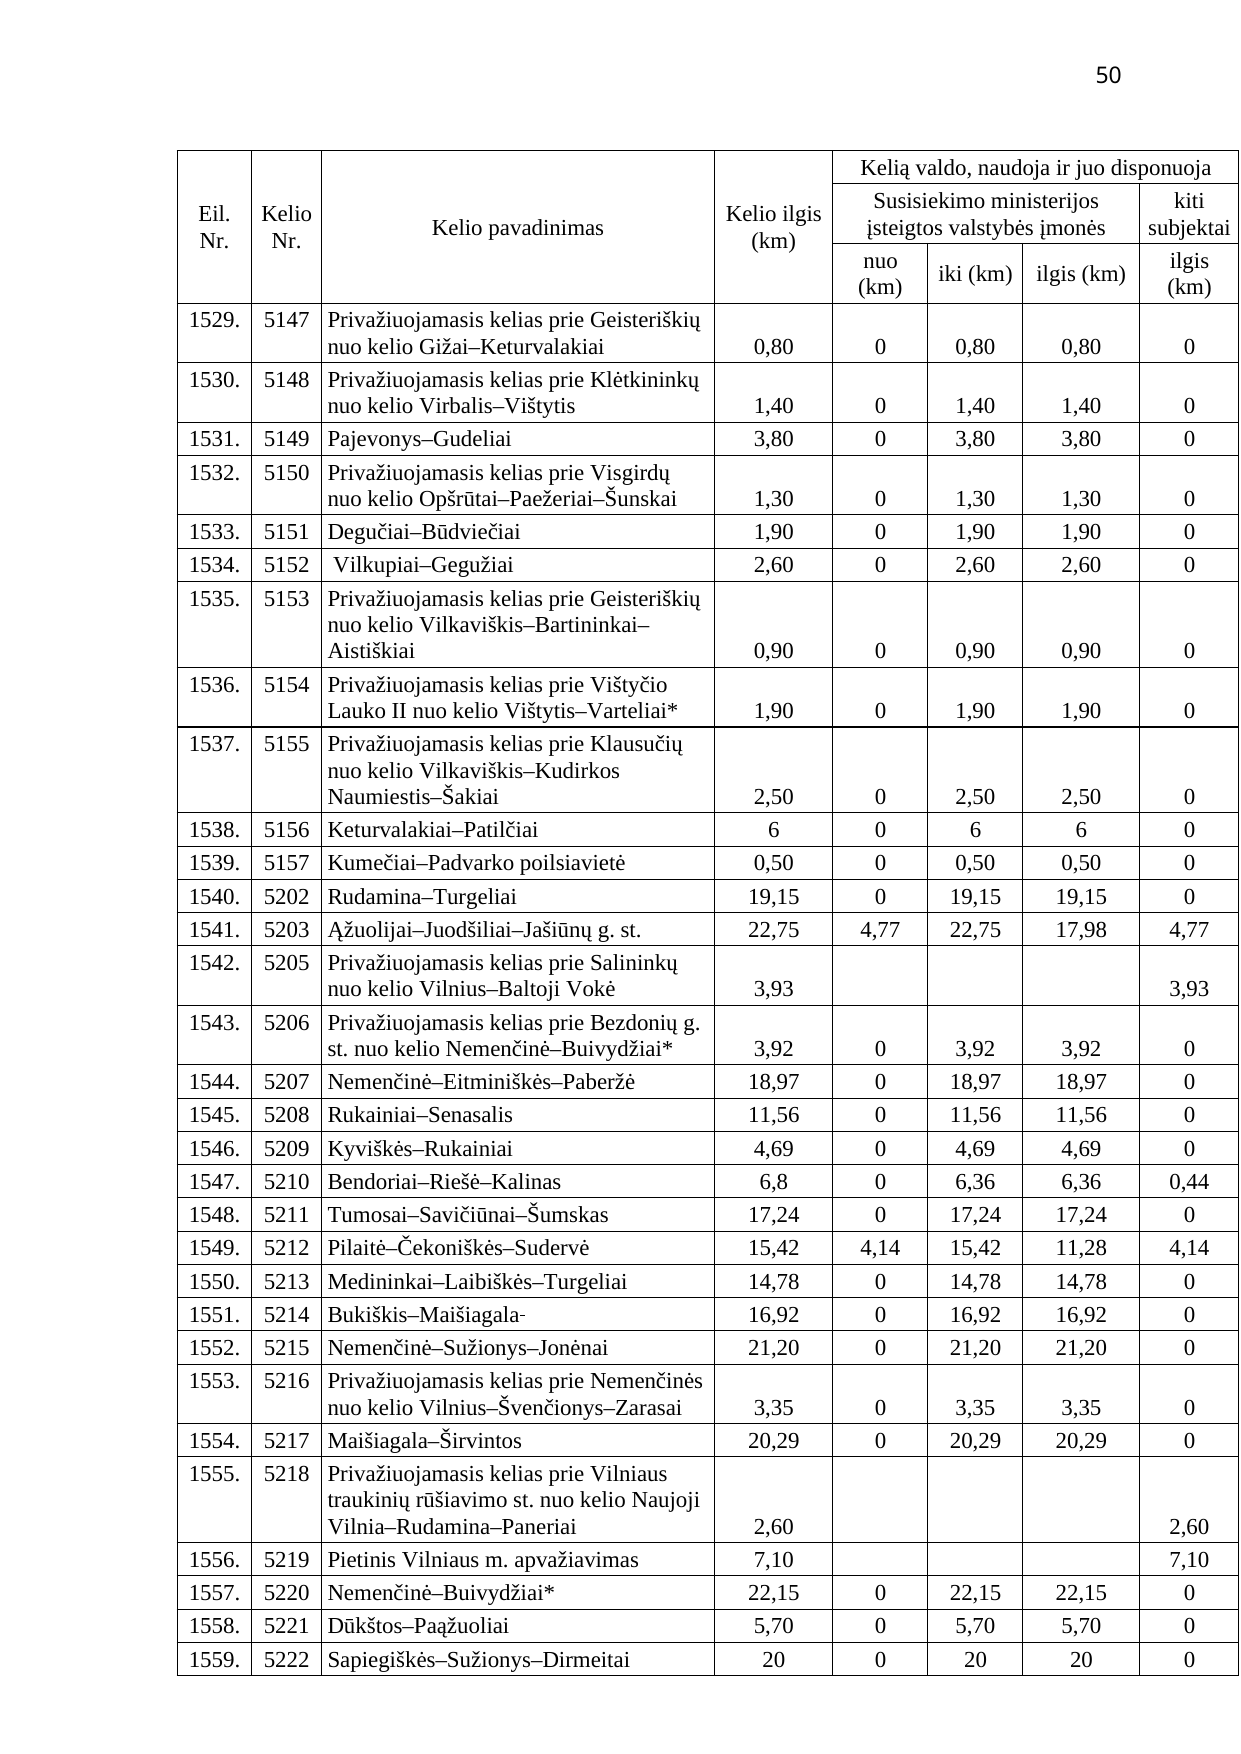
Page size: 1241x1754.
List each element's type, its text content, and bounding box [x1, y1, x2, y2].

table_cell [833, 946, 927, 1005]
table_cell 20,29 [928, 1424, 1022, 1456]
table_cell 0 [833, 1298, 927, 1330]
table_cell 0 [833, 1006, 927, 1064]
table_cell 4,69 [1023, 1132, 1139, 1164]
table_cell 5155 [252, 728, 321, 812]
table_cell 3,92 [715, 1006, 832, 1064]
table_header Kelio Nr. [252, 151, 321, 302]
table_cell 14,78 [1023, 1265, 1139, 1297]
table_cell ilgis (km) [1140, 244, 1238, 302]
table_cell 2,60 [1140, 1457, 1238, 1542]
table_cell 0 [833, 1065, 927, 1098]
table_cell 7,10 [715, 1543, 832, 1575]
table_cell 1557. [178, 1576, 251, 1609]
table_cell 1,40 [928, 363, 1022, 422]
table_cell 3,92 [1023, 1006, 1139, 1064]
table_cell 5157 [252, 847, 321, 879]
table_cell 20,29 [715, 1424, 832, 1456]
table_cell Vilkupiai–Gegužiai [322, 549, 714, 581]
table_cell 0,50 [928, 847, 1022, 879]
table_cell 4,69 [715, 1132, 832, 1164]
table_cell 5153 [252, 582, 321, 667]
table_cell Kyviškės–Rukainiai [322, 1132, 714, 1164]
table_cell 1559. [178, 1643, 251, 1675]
table_cell Nemenčinė–Sužionys–Jonėnai [322, 1331, 714, 1363]
table_cell 21,20 [715, 1331, 832, 1363]
table_cell 0 [1140, 1576, 1238, 1609]
table_cell 0 [833, 423, 927, 455]
table_cell 18,97 [715, 1065, 832, 1098]
table_cell 3,80 [928, 423, 1022, 455]
table_cell 20 [715, 1643, 832, 1675]
table_cell 5209 [252, 1132, 321, 1164]
table_cell Nemenčinė–Eitminiškės–Paberžė [322, 1065, 714, 1098]
table_cell Privažiuojamasis kelias prie Vištyčio Lauko II nuo kelio Vištytis–Varteliai* [322, 668, 714, 726]
table_cell Privažiuojamasis kelias prie Klausučių nuo kelio Vilkaviškis–Kudirkos Naumiestis–Šakiai [322, 728, 714, 812]
table_cell 6 [715, 813, 832, 846]
table_cell 0,80 [1023, 304, 1139, 362]
table_cell 5211 [252, 1198, 321, 1231]
table_cell 0 [1140, 515, 1238, 548]
table_cell Maišiagala–Širvintos [322, 1424, 714, 1456]
table_cell 2,60 [715, 1457, 832, 1542]
table_cell 14,78 [715, 1265, 832, 1297]
table_cell 0 [1140, 423, 1238, 455]
table_cell 16,92 [715, 1298, 832, 1330]
table_cell 0 [1140, 1132, 1238, 1164]
table_cell 5214 [252, 1298, 321, 1330]
table_cell 3,35 [1023, 1365, 1139, 1423]
table_cell 18,97 [928, 1065, 1022, 1098]
table_cell 0 [833, 1424, 927, 1456]
table_cell 1536. [178, 668, 251, 726]
table_cell 1,30 [928, 456, 1022, 514]
table_cell nuo (km) [833, 244, 927, 302]
table_cell [1023, 1457, 1139, 1542]
table_cell 5218 [252, 1457, 321, 1542]
table_cell 1541. [178, 913, 251, 945]
table_cell 1532. [178, 456, 251, 514]
table_cell 5213 [252, 1265, 321, 1297]
table_cell 0 [1140, 1365, 1238, 1423]
table_cell 0 [1140, 1424, 1238, 1456]
table_cell 0 [833, 880, 927, 912]
table_cell 1542. [178, 946, 251, 1005]
table_cell 1549. [178, 1232, 251, 1264]
table_cell 0 [833, 1198, 927, 1231]
table_cell 0,80 [928, 304, 1022, 362]
table_cell 18,97 [1023, 1065, 1139, 1098]
table_cell 1558. [178, 1610, 251, 1642]
table_cell 1548. [178, 1198, 251, 1231]
table_cell 17,24 [1023, 1198, 1139, 1231]
table_cell Ąžuolijai–Juodšiliai–Jašiūnų g. st. [322, 913, 714, 945]
table_cell 2,60 [928, 549, 1022, 581]
table_cell 0 [833, 582, 927, 667]
table_cell 1551. [178, 1298, 251, 1330]
table_cell [928, 1457, 1022, 1542]
table_cell 1544. [178, 1065, 251, 1098]
table_cell 0 [1140, 1265, 1238, 1297]
table_cell 0 [1140, 1006, 1238, 1064]
table_cell 1547. [178, 1165, 251, 1197]
table_cell Privažiuojamasis kelias prie Visgirdų nuo kelio Opšrūtai–Paežeriai–Šunskai [322, 456, 714, 514]
table_cell 0 [1140, 880, 1238, 912]
table_cell [1023, 946, 1139, 1005]
table_cell Nemenčinė–Buivydžiai* [322, 1576, 714, 1609]
table_cell 0 [833, 668, 927, 726]
table_cell Rudamina–Turgeliai [322, 880, 714, 912]
table_cell 4,14 [1140, 1232, 1238, 1264]
table_cell 0 [833, 304, 927, 362]
table_cell 19,15 [928, 880, 1022, 912]
table_header Kelią valdo, naudoja ir juo disponuoja [833, 151, 1238, 183]
table_cell 4,77 [1140, 913, 1238, 945]
table_cell 0 [1140, 549, 1238, 581]
table_header Kelio ilgis (km) [715, 151, 832, 302]
table_cell 1,90 [928, 668, 1022, 726]
table_cell 16,92 [1023, 1298, 1139, 1330]
table_cell 5,70 [715, 1610, 832, 1642]
table_cell 22,75 [715, 913, 832, 945]
table_cell 5149 [252, 423, 321, 455]
table_cell ilgis (km) [1023, 244, 1139, 302]
table_cell Medininkai–Laibiškės–Turgeliai [322, 1265, 714, 1297]
table_cell 0 [1140, 728, 1238, 812]
table_cell 0 [1140, 1198, 1238, 1231]
table_cell 22,75 [928, 913, 1022, 945]
table_cell 6,36 [928, 1165, 1022, 1197]
table_cell 0 [833, 1165, 927, 1197]
table_cell 0 [1140, 304, 1238, 362]
table_cell 0 [1140, 813, 1238, 846]
table_cell 2,50 [1023, 728, 1139, 812]
table_cell Privažiuojamasis kelias prie Geisteriškių nuo kelio Vilkaviškis–Bartininkai–Aistiškiai [322, 582, 714, 667]
table_cell 22,15 [928, 1576, 1022, 1609]
table_cell 17,24 [928, 1198, 1022, 1231]
table_cell 0 [833, 515, 927, 548]
table_cell Susisiekimo ministerijos įsteigtos valstybės įmonės [833, 184, 1139, 243]
table_cell 0 [833, 813, 927, 846]
table_cell Keturvalakiai–Patilčiai [322, 813, 714, 846]
table_cell 15,42 [715, 1232, 832, 1264]
table_cell 0 [1140, 1331, 1238, 1363]
table_cell 0 [1140, 1610, 1238, 1642]
table_cell 2,50 [928, 728, 1022, 812]
table_cell 22,15 [1023, 1576, 1139, 1609]
table_cell 1,30 [1023, 456, 1139, 514]
table_cell 3,92 [928, 1006, 1022, 1064]
table_cell 3,80 [715, 423, 832, 455]
table_cell 0 [1140, 363, 1238, 422]
table_cell 0 [1140, 1099, 1238, 1131]
table_cell 5,70 [928, 1610, 1022, 1642]
table_cell 5207 [252, 1065, 321, 1098]
table_cell 1,40 [715, 363, 832, 422]
table_cell 1535. [178, 582, 251, 667]
table_cell 0 [1140, 847, 1238, 879]
table_cell 0,90 [715, 582, 832, 667]
table_cell 2,60 [715, 549, 832, 581]
table_cell [833, 1457, 927, 1542]
table_cell 1531. [178, 423, 251, 455]
table_cell 1545. [178, 1099, 251, 1131]
table_cell 5202 [252, 880, 321, 912]
table_cell [928, 1543, 1022, 1575]
table_cell kiti subjektai [1140, 184, 1238, 243]
table_cell 0 [833, 1099, 927, 1131]
table_header Eil. Nr. [178, 151, 251, 302]
table_cell 0 [833, 363, 927, 422]
table_cell Rukainiai–Senasalis [322, 1099, 714, 1131]
table_cell 1534. [178, 549, 251, 581]
table_cell 1556. [178, 1543, 251, 1575]
table_cell Bendoriai–Riešė–Kalinas [322, 1165, 714, 1197]
table_cell Pajevonys–Gudeliai [322, 423, 714, 455]
table_cell 3,35 [715, 1365, 832, 1423]
table_cell Sapiegiškės–Sužionys–Dirmeitai [322, 1643, 714, 1675]
table_cell 5217 [252, 1424, 321, 1456]
table_cell 5220 [252, 1576, 321, 1609]
table_cell 2,50 [715, 728, 832, 812]
table_cell 0 [1140, 582, 1238, 667]
table_cell 6,8 [715, 1165, 832, 1197]
table_cell 0 [833, 1331, 927, 1363]
table_cell 1552. [178, 1331, 251, 1363]
table_cell Privažiuojamasis kelias prie Nemenčinės nuo kelio Vilnius–Švenčionys–Zarasai [322, 1365, 714, 1423]
table_cell 0 [1140, 1065, 1238, 1098]
table_cell 1539. [178, 847, 251, 879]
table_cell 0,80 [715, 304, 832, 362]
table_cell 1543. [178, 1006, 251, 1064]
table_cell 1533. [178, 515, 251, 548]
table_cell 5203 [252, 913, 321, 945]
table_cell 0 [1140, 456, 1238, 514]
table_cell 1529. [178, 304, 251, 362]
table_cell 1537. [178, 728, 251, 812]
table_cell [833, 1543, 927, 1575]
table_cell 5,70 [1023, 1610, 1139, 1642]
table_cell Privažiuojamasis kelias prie Bezdonių g. st. nuo kelio Nemenčinė–Buivydžiai* [322, 1006, 714, 1064]
table_cell 0,50 [1023, 847, 1139, 879]
table_cell 1540. [178, 880, 251, 912]
table_cell 21,20 [928, 1331, 1022, 1363]
table_header Kelio pavadinimas [322, 151, 714, 302]
table_cell 5210 [252, 1165, 321, 1197]
table_cell Pietinis Vilniaus m. apvažiavimas [322, 1543, 714, 1575]
table_cell 1,90 [1023, 515, 1139, 548]
table_cell 3,93 [715, 946, 832, 1005]
table_cell 0,90 [928, 582, 1022, 667]
table_cell 1546. [178, 1132, 251, 1164]
table_cell 14,78 [928, 1265, 1022, 1297]
table_cell 0 [1140, 1643, 1238, 1675]
table_cell 21,20 [1023, 1331, 1139, 1363]
table_cell 0 [833, 847, 927, 879]
table_cell 11,56 [1023, 1099, 1139, 1131]
table_cell Kumečiai–Padvarko poilsiavietė [322, 847, 714, 879]
table_cell [1023, 1543, 1139, 1575]
table_cell [928, 946, 1022, 1005]
table_cell 5150 [252, 456, 321, 514]
table_cell Bukiškis–Maišiagala [322, 1298, 714, 1330]
table_cell 1,90 [1023, 668, 1139, 726]
table_cell 17,98 [1023, 913, 1139, 945]
table_cell 15,42 [928, 1232, 1022, 1264]
table_cell 19,15 [1023, 880, 1139, 912]
table_cell 20 [928, 1643, 1022, 1675]
table_cell 2,60 [1023, 549, 1139, 581]
table_cell 0 [833, 1132, 927, 1164]
table_cell 5215 [252, 1331, 321, 1363]
table_cell 3,80 [1023, 423, 1139, 455]
table_cell 4,77 [833, 913, 927, 945]
table_cell 3,93 [1140, 946, 1238, 1005]
table_cell Privažiuojamasis kelias prie Salininkų nuo kelio Vilnius–Baltoji Vokė [322, 946, 714, 1005]
table_cell Privažiuojamasis kelias prie Geisteriškių nuo kelio Gižai–Keturvalakiai [322, 304, 714, 362]
table_cell 1,90 [715, 668, 832, 726]
table_cell 5208 [252, 1099, 321, 1131]
table_cell 5206 [252, 1006, 321, 1064]
table_cell 0 [833, 728, 927, 812]
table_cell 16,92 [928, 1298, 1022, 1330]
table_cell 5222 [252, 1643, 321, 1675]
table_cell 0 [833, 1365, 927, 1423]
table_cell 0 [1140, 1298, 1238, 1330]
table_cell 0 [833, 1265, 927, 1297]
table_cell Pilaitė–Čekoniškės–Sudervė [322, 1232, 714, 1264]
table_cell 6 [1023, 813, 1139, 846]
table_cell 1,40 [1023, 363, 1139, 422]
table_cell 1550. [178, 1265, 251, 1297]
table_cell 1538. [178, 813, 251, 846]
table_cell 11,56 [928, 1099, 1022, 1131]
table_cell 5151 [252, 515, 321, 548]
table_cell 20,29 [1023, 1424, 1139, 1456]
table_cell 17,24 [715, 1198, 832, 1231]
table_cell 5219 [252, 1543, 321, 1575]
table_cell 0 [833, 1610, 927, 1642]
table_cell 5216 [252, 1365, 321, 1423]
table_cell 5152 [252, 549, 321, 581]
table_cell 3,35 [928, 1365, 1022, 1423]
table_cell 5147 [252, 304, 321, 362]
table_cell Privažiuojamasis kelias prie Klėtkininkų nuo kelio Virbalis–Vištytis [322, 363, 714, 422]
table_cell 6 [928, 813, 1022, 846]
table_cell 1553. [178, 1365, 251, 1423]
table_cell 5221 [252, 1610, 321, 1642]
table_cell 22,15 [715, 1576, 832, 1609]
table_cell 5148 [252, 363, 321, 422]
table_cell 11,28 [1023, 1232, 1139, 1264]
table_cell 4,14 [833, 1232, 927, 1264]
table_cell 0 [1140, 668, 1238, 726]
table_cell 1530. [178, 363, 251, 422]
table_cell 11,56 [715, 1099, 832, 1131]
table_cell 0 [833, 1643, 927, 1675]
table_cell 19,15 [715, 880, 832, 912]
table_cell Privažiuojamasis kelias prie Vilniaus traukinių rūšiavimo st. nuo kelio Naujoji Vilnia–Rudamina–Paneriai [322, 1457, 714, 1542]
table_cell 0,44 [1140, 1165, 1238, 1197]
table_cell Degučiai–Būdviečiai [322, 515, 714, 548]
table_cell 1554. [178, 1424, 251, 1456]
table_cell 1,90 [928, 515, 1022, 548]
table_cell 5154 [252, 668, 321, 726]
table_cell 6,36 [1023, 1165, 1139, 1197]
table_cell 20 [1023, 1643, 1139, 1675]
table_cell 7,10 [1140, 1543, 1238, 1575]
table_cell 1,90 [715, 515, 832, 548]
table_cell 0,50 [715, 847, 832, 879]
table_cell 0,90 [1023, 582, 1139, 667]
table_cell 5212 [252, 1232, 321, 1264]
table_cell 4,69 [928, 1132, 1022, 1164]
table_cell 5156 [252, 813, 321, 846]
table_cell 1555. [178, 1457, 251, 1542]
table_cell Tumosai–Savičiūnai–Šumskas [322, 1198, 714, 1231]
table_cell Dūkštos–Paąžuoliai [322, 1610, 714, 1642]
table_cell iki (km) [928, 244, 1022, 302]
table_cell 5205 [252, 946, 321, 1005]
table_cell 0 [833, 456, 927, 514]
table_cell 1,30 [715, 456, 832, 514]
table_cell 0 [833, 1576, 927, 1609]
table_cell 0 [833, 549, 927, 581]
